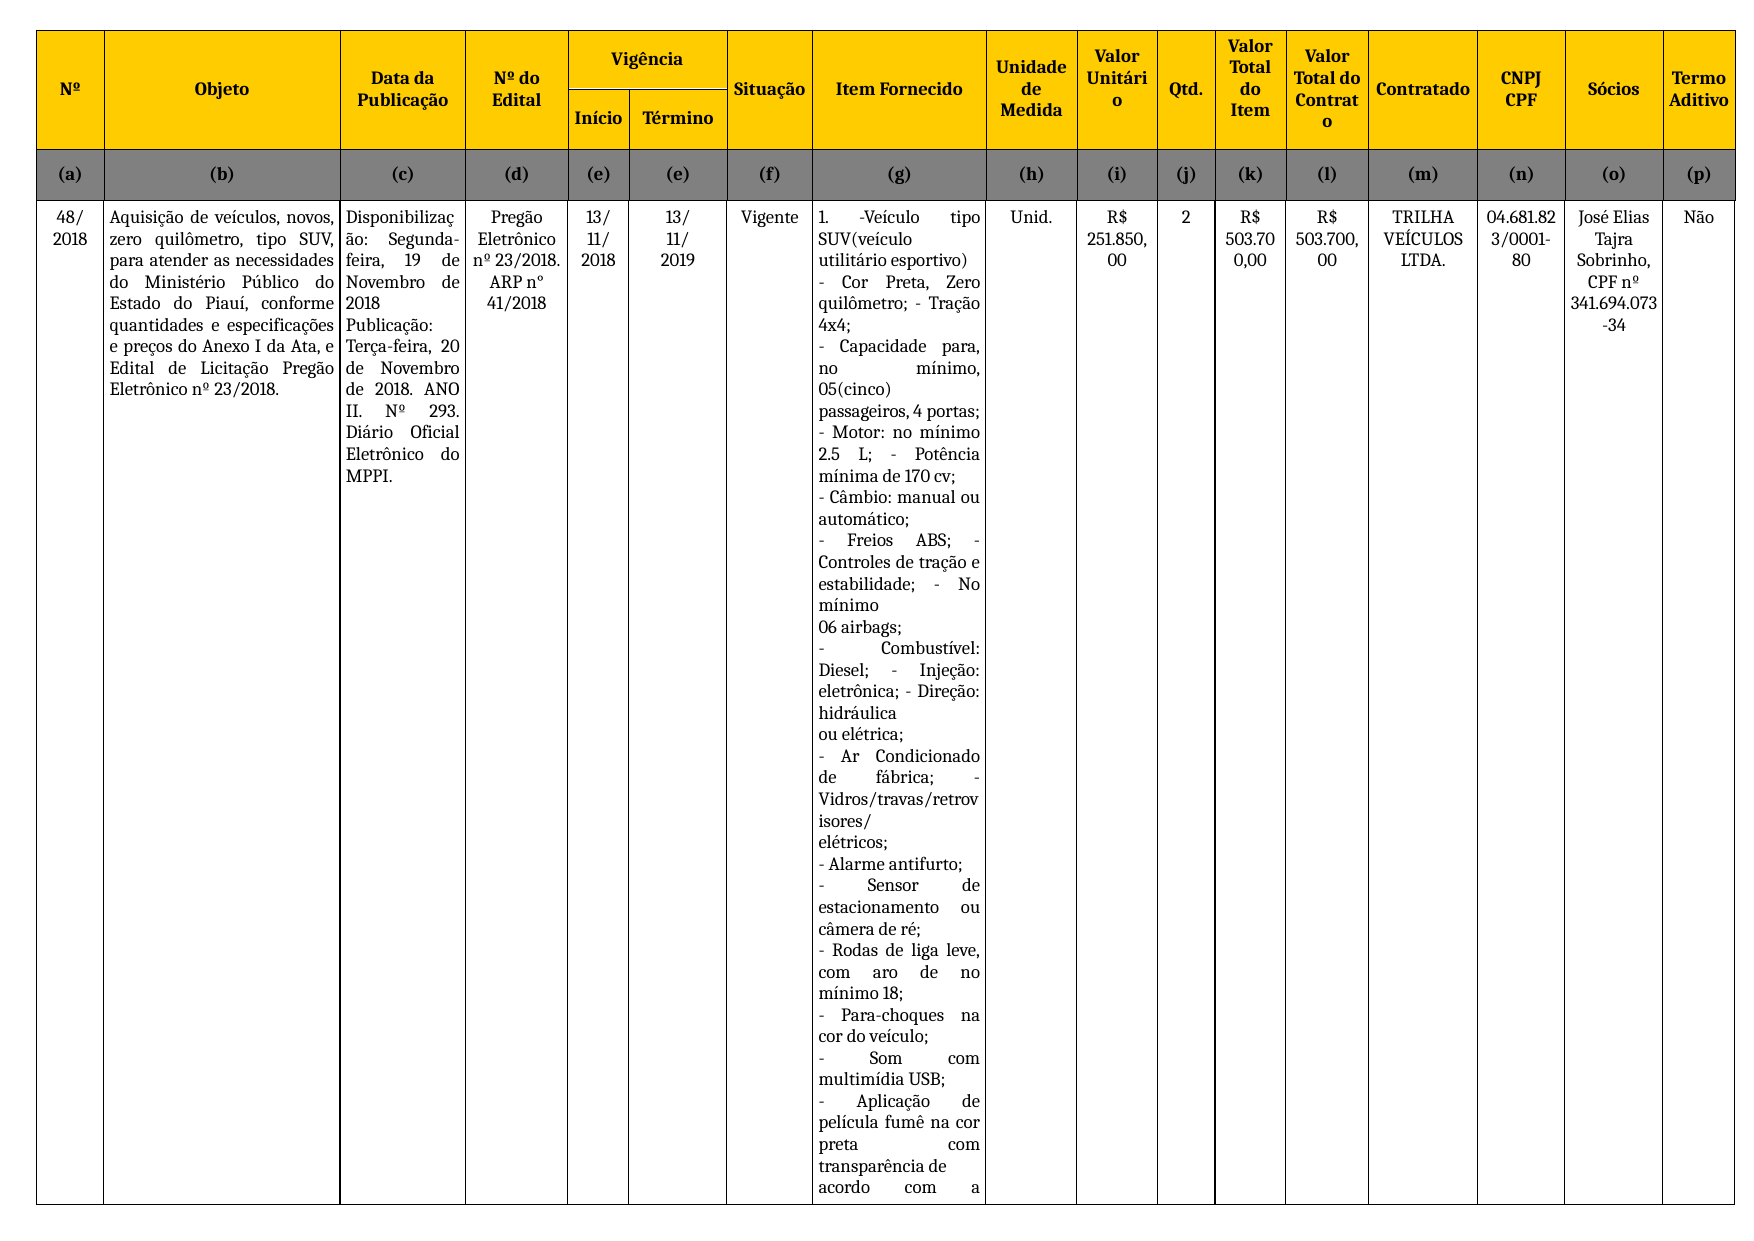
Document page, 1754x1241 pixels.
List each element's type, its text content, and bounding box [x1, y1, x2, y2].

table_header Data da Publicação [341, 31, 465, 149]
table_cell (g) [813, 150, 986, 200]
table_cell 13/ 11/ 2019 [629, 201, 726, 1204]
table_cell (b) [105, 150, 340, 200]
table_cell 04.681.823/0001-80 [1478, 201, 1564, 1204]
table_cell 48/ 2018 [37, 201, 103, 1204]
table_cell Unid. [986, 201, 1076, 1204]
table_cell (e) [630, 150, 727, 200]
table_cell Aquisição de veículos, novos, zero quilômetro, tipo SUV, para atender as necessidades do Ministério Público do Estado do Piauí, conforme quantidades e especificações e preços do Anexo I da Ata, e Edital de Licitação Pregão Eletrônico nº 23/2018. [104, 201, 339, 1204]
table_cell R$ 503.700,00 [1286, 201, 1368, 1204]
table_cell (o) [1566, 150, 1663, 200]
table_cell (f) [728, 150, 812, 200]
table_header Qtd. [1158, 31, 1215, 149]
table_header Valor Unitário [1078, 31, 1157, 149]
table_cell (l) [1287, 150, 1368, 200]
table_cell (c) [341, 150, 465, 200]
table_cell TRILHA VEÍCULOS LTDA. [1369, 201, 1477, 1204]
table_header Vigência [569, 31, 727, 88]
table_cell Vigente [727, 201, 812, 1204]
table_cell (a) [37, 150, 104, 200]
table_header Termo Aditivo [1664, 31, 1735, 149]
table_header Valor Total do Item [1216, 31, 1286, 149]
table_cell R$ 503.700,00 [1216, 201, 1285, 1204]
table_header Nº do Edital [466, 31, 568, 149]
table_cell R$ 251.850,00 [1077, 201, 1157, 1204]
table_cell 13/ 11/ 2018 [568, 201, 628, 1204]
table_header Nº [37, 31, 104, 149]
table_cell Pregão Eletrônico nº 23/2018. ARP n° 41/2018 [466, 201, 567, 1204]
table_cell José Elias Tajra Sobrinho, CPF nº 341.694.073-34 [1565, 201, 1662, 1204]
table_cell (e) [569, 150, 629, 200]
table_cell Não [1663, 201, 1734, 1204]
table_cell (i) [1078, 150, 1157, 200]
table_header Situação [728, 31, 812, 149]
table_cell (d) [466, 150, 568, 200]
table_cell (p) [1664, 150, 1735, 200]
table_cell (j) [1158, 150, 1215, 200]
table_header CNPJ CPF [1478, 31, 1565, 149]
table_header Objeto [105, 31, 340, 149]
table_header Contratado [1369, 31, 1477, 149]
table_cell (m) [1369, 150, 1477, 200]
table_header Unidade de Medida [987, 31, 1077, 149]
table_cell Início [569, 90, 629, 149]
table_cell (h) [987, 150, 1077, 200]
table_header Item Fornecido [813, 31, 986, 149]
table_header Valor Total do Contrato [1287, 31, 1368, 149]
table_cell Término [630, 90, 727, 149]
table_cell (k) [1216, 150, 1286, 200]
table_header Sócios [1566, 31, 1663, 149]
table_cell 2 [1158, 201, 1214, 1204]
table_cell (n) [1478, 150, 1565, 200]
table_cell Disponibilização: Segunda-feira, 19 de Novembro de 2018 Publicação: Terça-feira, 20 de Novembro de 2018. ANO II. Nº 293. Diário Oficial Eletrônico do MPPI. [341, 201, 465, 1204]
table_cell 1. -Veículo tipo SUV(veículo utilitário esportivo) - Cor Preta, Zero quilômetro; - Tração 4x4; - Capacidade para, no mínimo, 05(cinco) passageiros, 4 portas; - Motor: no mínimo 2.5 L; - Potência mínima de 170 cv; - Câmbio: manual ou automático; - Freios ABS; - Controles de tração e estabilidade; - No mínimo 06 airbags; - Combustível: Diesel; - Injeção: eletrônica; - Direção: hidráulica ou elétrica; - Ar Condicionado de fábrica; -Vidros/travas/retrovisores/ elétricos; - Alarme antifurto; - Sensor de estacionamento ou câmera de ré; - Rodas de liga leve, com aro de no mínimo 18; - Para-choques na cor do veículo; - Som com multimídia USB; - Aplicação de película fumê na cor preta com transparência de acordo com a [813, 201, 985, 1204]
